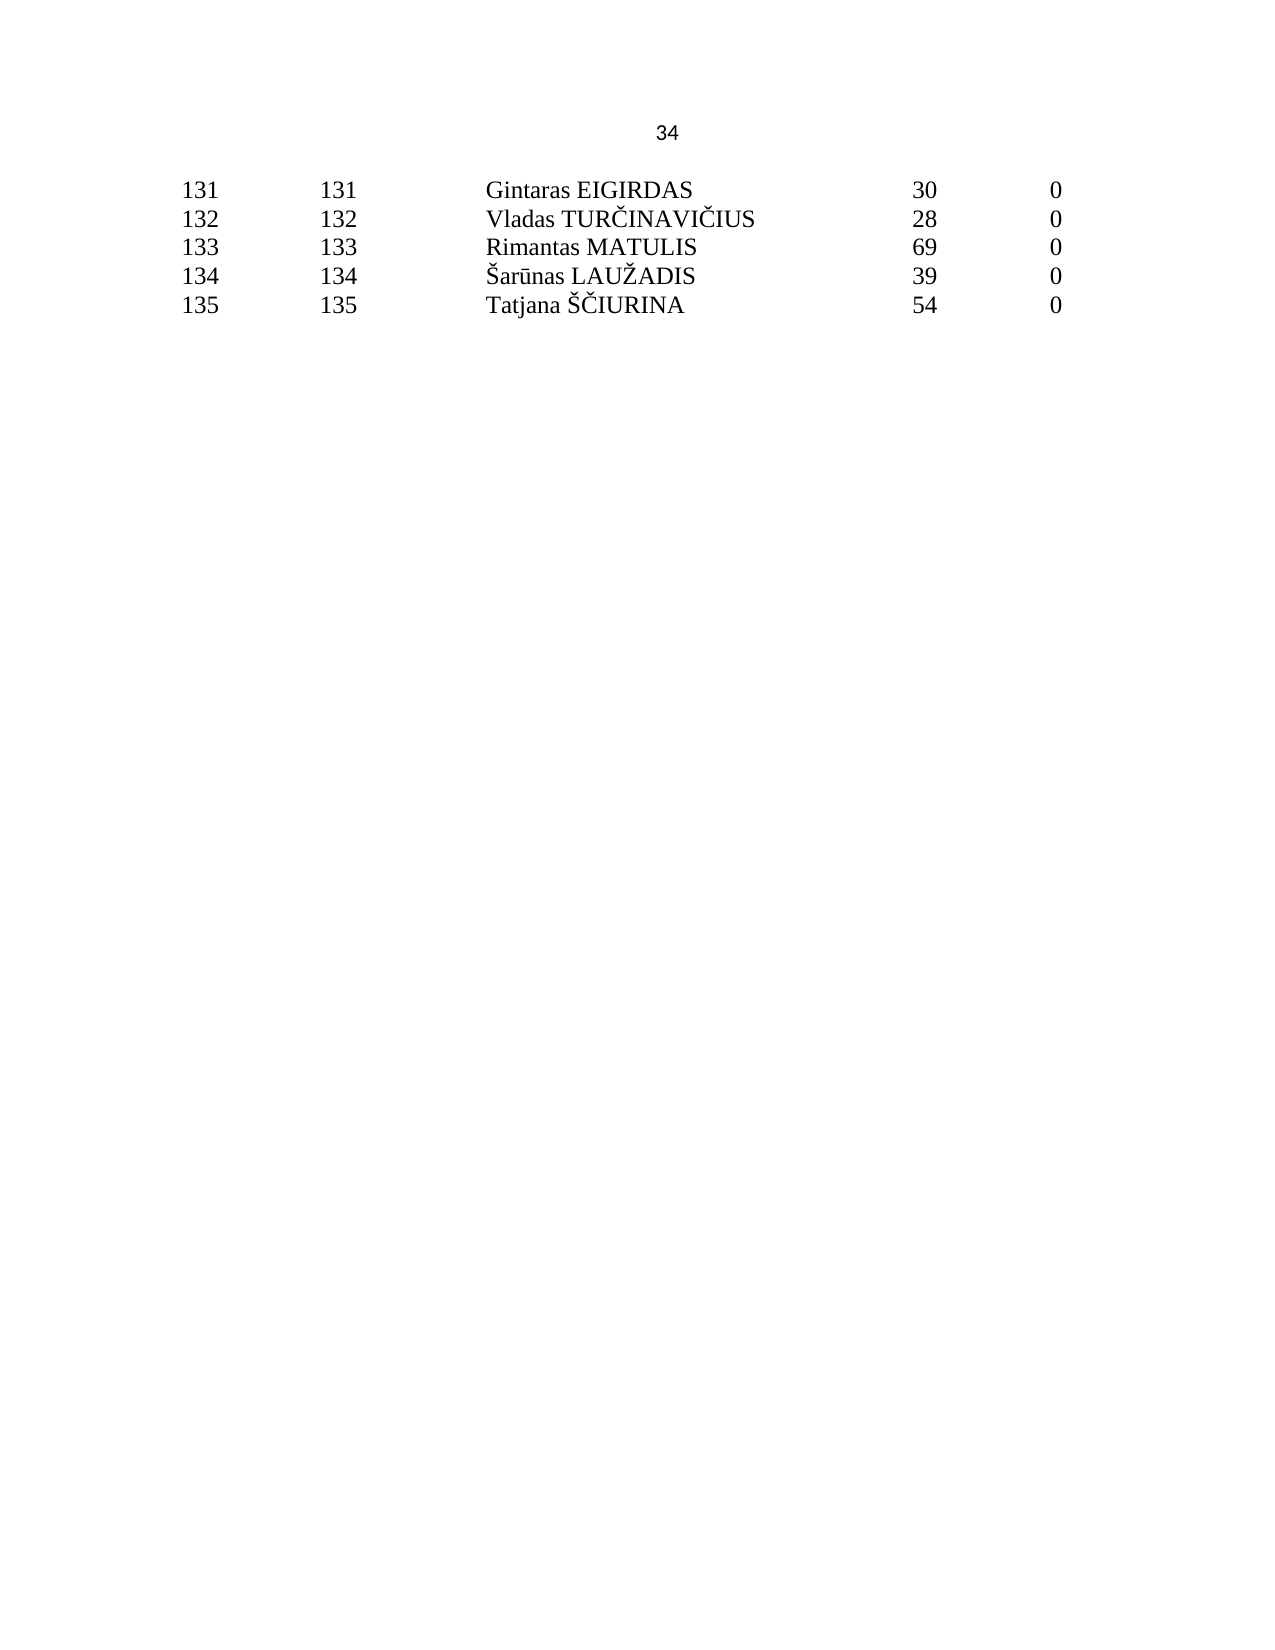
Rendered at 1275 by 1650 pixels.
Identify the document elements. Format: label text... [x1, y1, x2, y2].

table_cell 0 [990, 290, 1122, 319]
table_cell Rimantas MATULIS [481, 233, 859, 261]
table_cell Tatjana ŠČIURINA [481, 290, 859, 319]
table_cell Šarūnas LAUŽADIS [481, 261, 859, 290]
table_cell 39 [860, 261, 989, 290]
table_cell 0 [990, 204, 1122, 232]
table_cell 28 [860, 204, 989, 232]
table_cell 133 [177, 233, 315, 261]
table_cell 132 [315, 204, 481, 232]
table_cell 30 [860, 175, 989, 204]
table_cell 135 [177, 290, 315, 319]
table_cell 133 [315, 233, 481, 261]
table_cell Gintaras EIGIRDAS [481, 175, 859, 204]
table_cell 54 [860, 290, 989, 319]
table_cell 135 [315, 290, 481, 319]
table_cell 132 [177, 204, 315, 232]
table_cell 69 [860, 233, 989, 261]
table_cell 131 [177, 175, 315, 204]
table_cell 0 [990, 261, 1122, 290]
table_cell 0 [990, 175, 1122, 204]
table_cell 134 [315, 261, 481, 290]
table_cell 134 [177, 261, 315, 290]
table_cell Vladas TURČINAVIČIUS [481, 204, 859, 232]
table_cell 0 [990, 233, 1122, 261]
table_cell 131 [315, 175, 481, 204]
